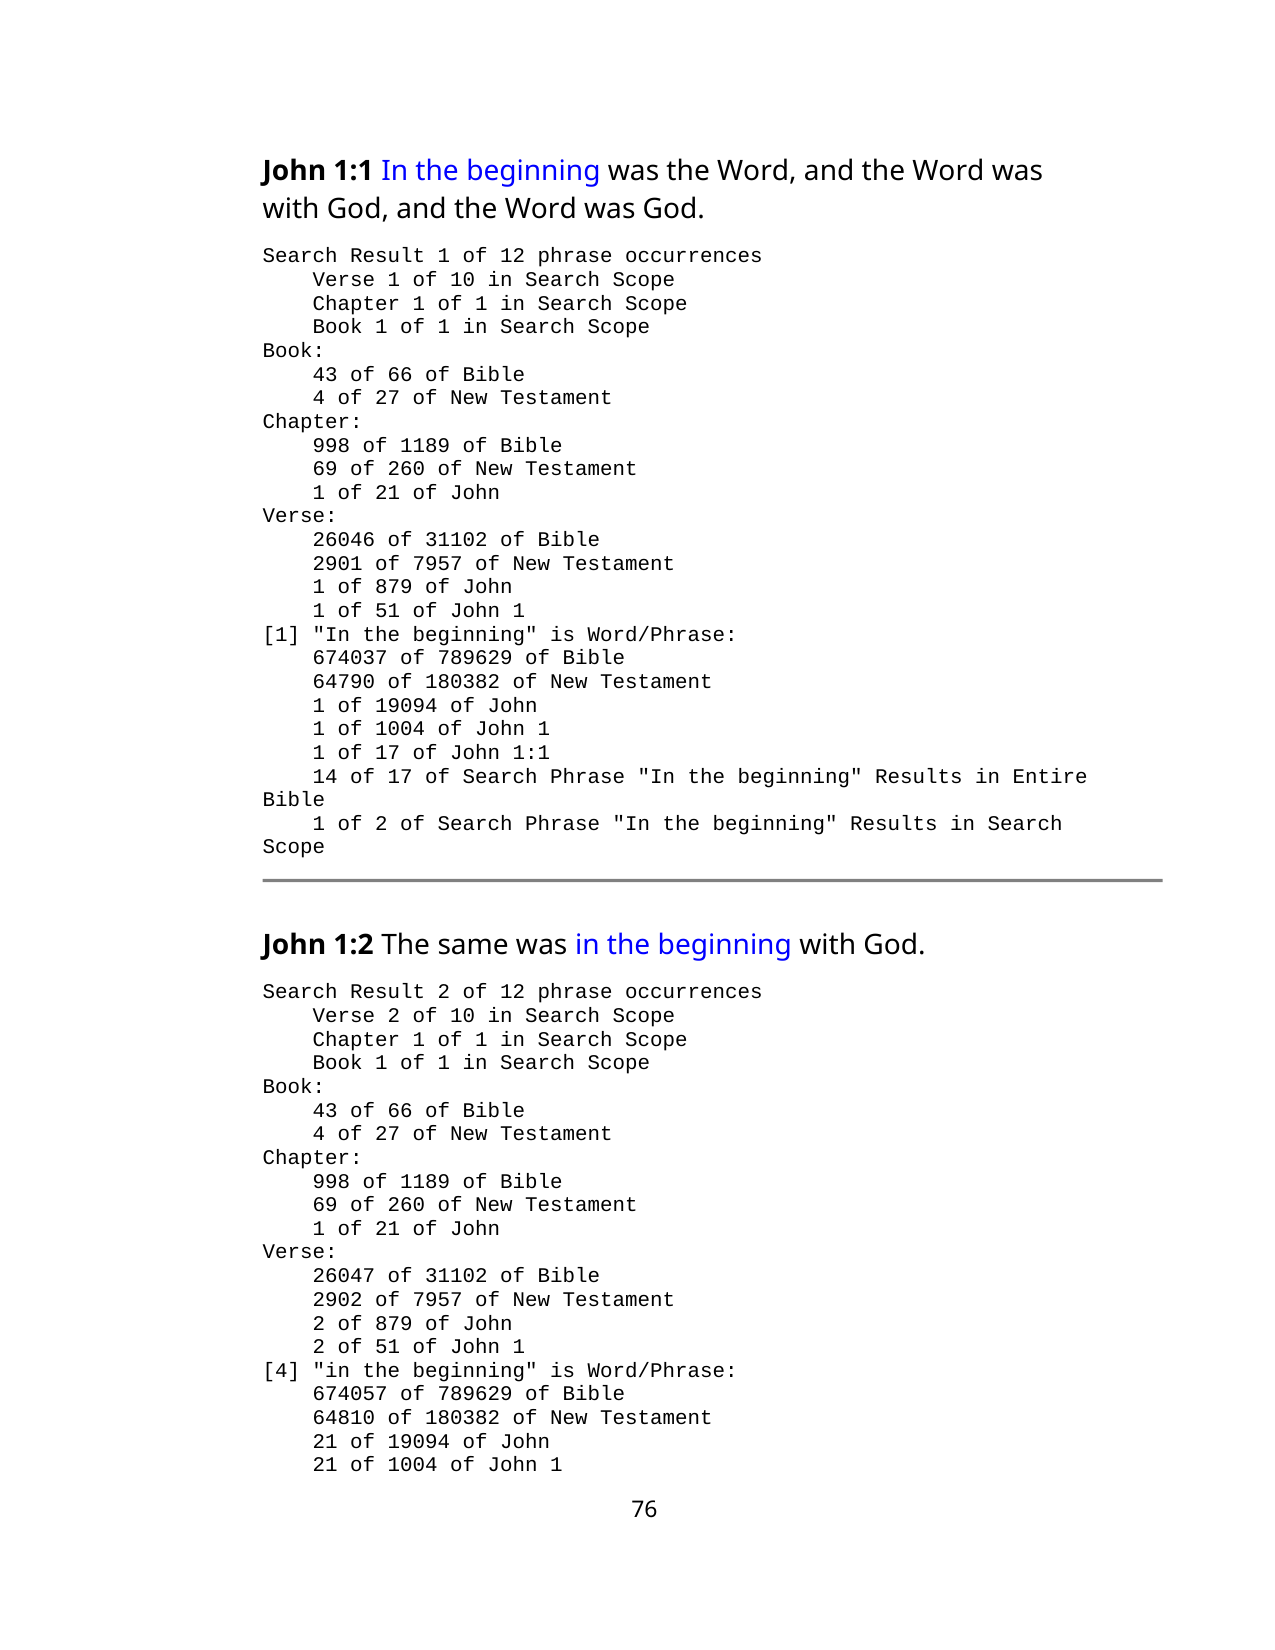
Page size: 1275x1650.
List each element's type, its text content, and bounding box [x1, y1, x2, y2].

text 64810 of 180382 of New Testament [262, 1407, 1087, 1431]
text 4 of 27 of New Testament [262, 387, 1087, 411]
text 1 of 2 of Search Phrase "In the beginning" Results in Search Scope [262, 813, 1087, 860]
text 1 of 21 of John [262, 482, 1087, 506]
text 1 of 21 of John [262, 1218, 1087, 1242]
text 43 of 66 of Bible [262, 1100, 1087, 1123]
text Chapter: [262, 411, 1087, 434]
text John 1:2 The same was in the beginning with God. [262, 902, 1087, 963]
text Chapter 1 of 1 in Search Scope [262, 293, 1087, 316]
text 998 of 1189 of Bible [262, 1171, 1087, 1194]
text 21 of 1004 of John 1 [262, 1454, 1087, 1478]
text Verse 2 of 10 in Search Scope [262, 1005, 1087, 1029]
text 69 of 260 of New Testament [262, 458, 1087, 482]
text Book: [262, 340, 1087, 364]
text 1 of 879 of John [262, 576, 1087, 600]
text Book 1 of 1 in Search Scope [262, 316, 1087, 340]
text Book 1 of 1 in Search Scope [262, 1052, 1087, 1076]
text Verse 1 of 10 in Search Scope [262, 269, 1087, 293]
text 674037 of 789629 of Bible [262, 647, 1087, 671]
text 674057 of 789629 of Bible [262, 1383, 1087, 1407]
text 4 of 27 of New Testament [262, 1123, 1087, 1147]
text John 1:1 In the beginning was the Word, and the Word was with God, and the Word was God. [262, 150, 1087, 227]
text 2 of 51 of John 1 [262, 1336, 1087, 1360]
text Chapter 1 of 1 in Search Scope [262, 1029, 1087, 1052]
text Verse: [262, 506, 1087, 529]
text 1 of 51 of John 1 [262, 600, 1087, 624]
text 998 of 1189 of Bible [262, 434, 1087, 458]
text 1 of 17 of John 1:1 [262, 742, 1087, 766]
text Chapter: [262, 1147, 1087, 1171]
text Search Result 2 of 12 phrase occurrences [262, 981, 1087, 1005]
text Verse: [262, 1242, 1087, 1265]
text Search Result 1 of 12 phrase occurrences [262, 245, 1087, 269]
text [1] "In the beginning" is Word/Phrase: [262, 624, 1087, 647]
text 1 of 19094 of John [262, 695, 1087, 718]
text 21 of 19094 of John [262, 1431, 1087, 1454]
text 64790 of 180382 of New Testament [262, 671, 1087, 695]
text Book: [262, 1076, 1087, 1100]
text 2 of 879 of John [262, 1312, 1087, 1336]
text 2902 of 7957 of New Testament [262, 1289, 1087, 1312]
text 26047 of 31102 of Bible [262, 1265, 1087, 1289]
text 14 of 17 of Search Phrase "In the beginning" Results in Entire Bible [262, 766, 1087, 813]
text 2901 of 7957 of New Testament [262, 553, 1087, 576]
text 69 of 260 of New Testament [262, 1194, 1087, 1218]
text 1 of 1004 of John 1 [262, 718, 1087, 742]
text [4] "in the beginning" is Word/Phrase: [262, 1360, 1087, 1383]
text 43 of 66 of Bible [262, 364, 1087, 387]
text 26046 of 31102 of Bible [262, 529, 1087, 553]
